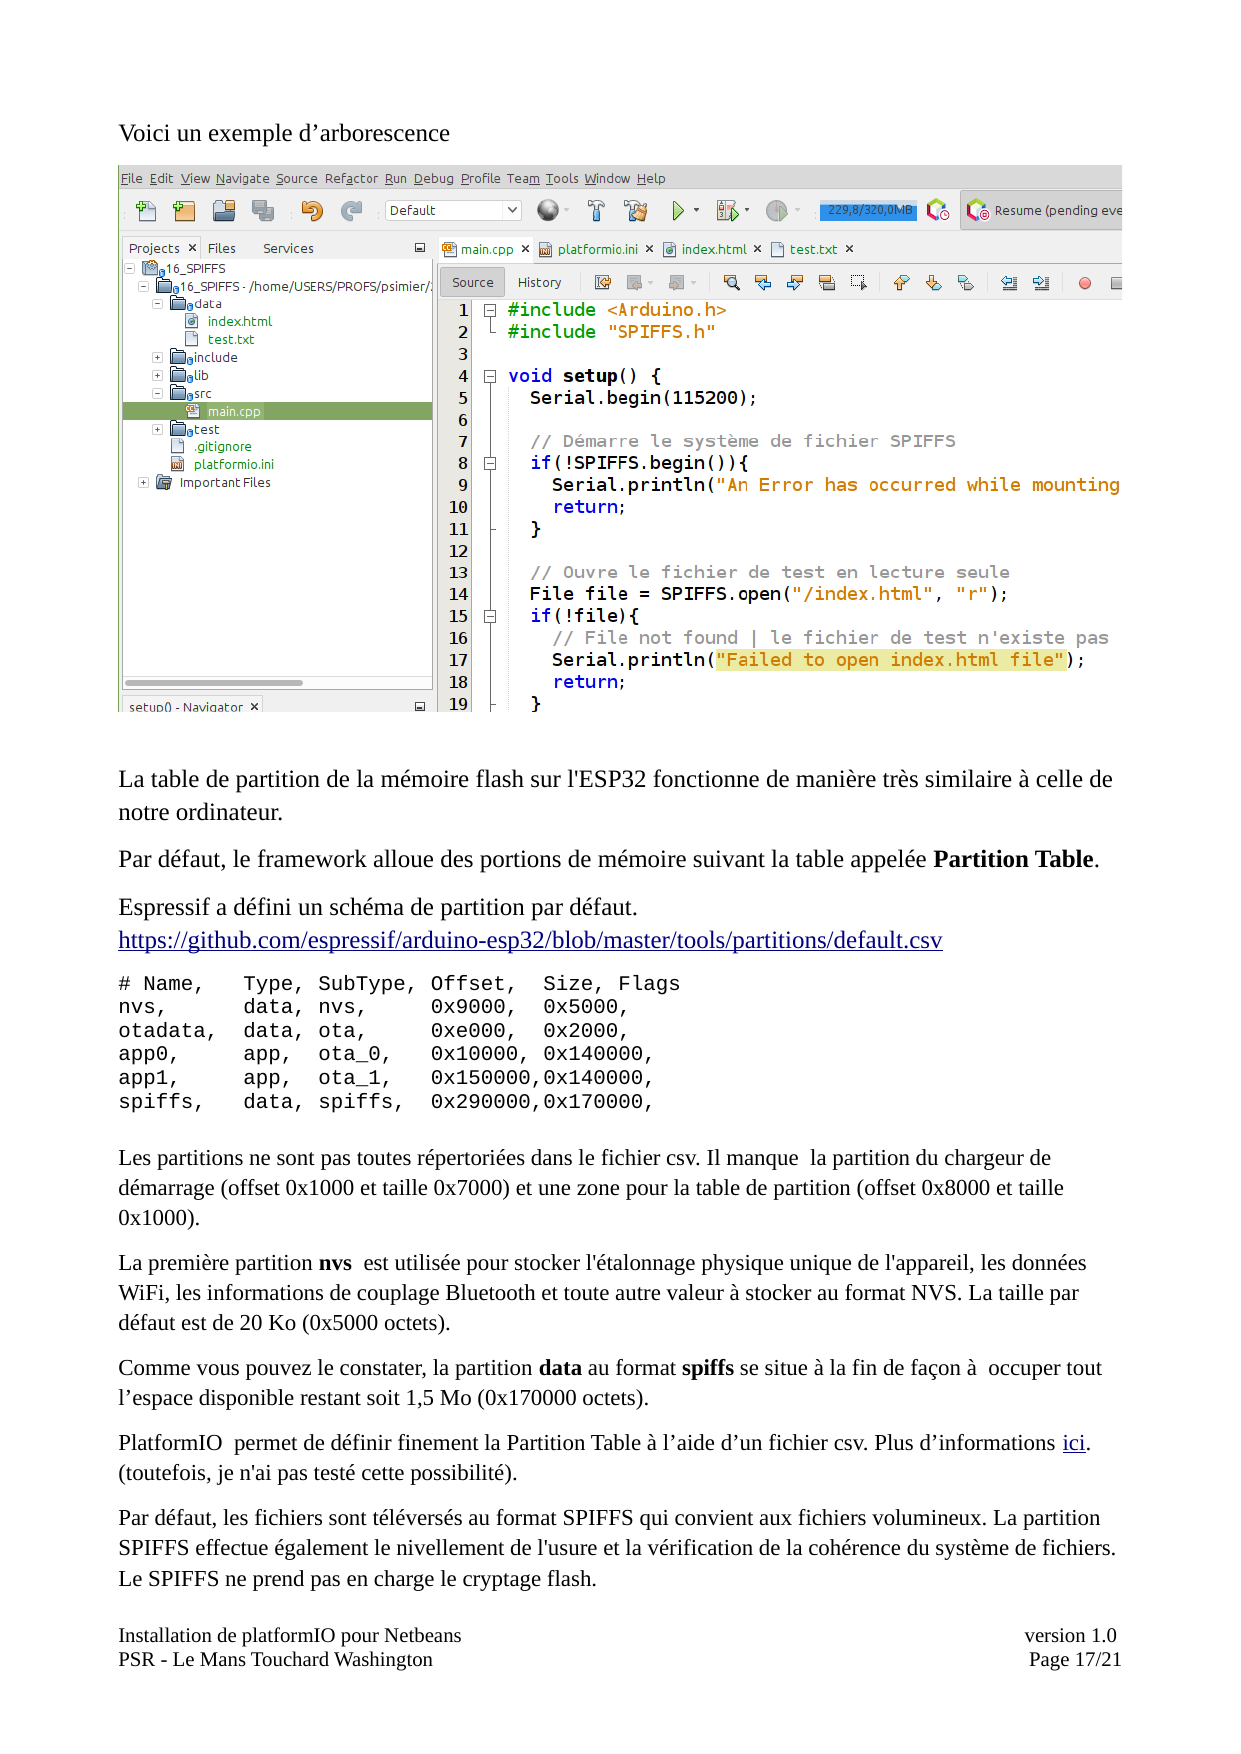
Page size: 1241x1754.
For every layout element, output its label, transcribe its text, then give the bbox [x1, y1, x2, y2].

text La première partition nvs est utilisée pour stocker l'étalonnage physique unique de l'appareil, les données WiFi, les informations de couplage Bluetooth et toute autre valeur à stocker au format NVS. La taille par défaut est de 20 Ko (0x5000 octets). [118, 1249, 1122, 1336]
text Par défaut, le framework alloue des portions de mémoire suivant la table appelée Partition Table. [118, 844, 1122, 873]
text PlatformIO permet de définir finement la Partition Table à l’aide d’un fichier csv. Plus d’informations ici. (toutefois, je n'ai pas testé cette possibilité). [118, 1429, 1122, 1486]
text # Name, Type, SubType, Offset, Size, Flags [118, 972, 1122, 996]
text spiffs, data, spiffs, 0x290000,0x170000, [118, 1091, 1122, 1114]
text otadata, data, ota, 0xe000, 0x2000, [118, 1020, 1122, 1043]
text Espressif a défini un schéma de partition par défaut. https://github.com/espressif/arduino-esp32/blob/master/tools/partitions/default.csv [118, 892, 1122, 954]
text Comme vous pouvez le constater, la partition data au format spiffs se situe à la fin de façon à occuper tout l’espace disponible restant soit 1,5 Mo (0x170000 octets). [118, 1354, 1122, 1411]
text Par défaut, les fichiers sont téléversés au format SPIFFS qui convient aux fichiers volumineux. La partition SPIFFS effectue également le nivellement de l'usure et la vérification de la cohérence du système de fichiers. Le SPIFFS ne prend pas en charge le cryptage flash. [118, 1504, 1122, 1591]
text app0, app, ota_0, 0x10000, 0x140000, [118, 1043, 1122, 1067]
text nvs, data, nvs, 0x9000, 0x5000, [118, 996, 1122, 1020]
text Voici un exemple d’arborescence [118, 118, 1122, 147]
text La table de partition de la mémoire flash sur l'ESP32 fonctionne de manière très similaire à celle de notre ordinateur. [118, 764, 1122, 825]
text Les partitions ne sont pas toutes répertoriées dans le fichier csv. Il manque la partition du chargeur de démarrage (offset 0x1000 et taille 0x7000) et une zone pour la table de partition (offset 0x8000 et taille 0x1000). [118, 1144, 1122, 1231]
picture [118, 165, 1123, 712]
text app1, app, ota_1, 0x150000,0x140000, [118, 1067, 1122, 1091]
